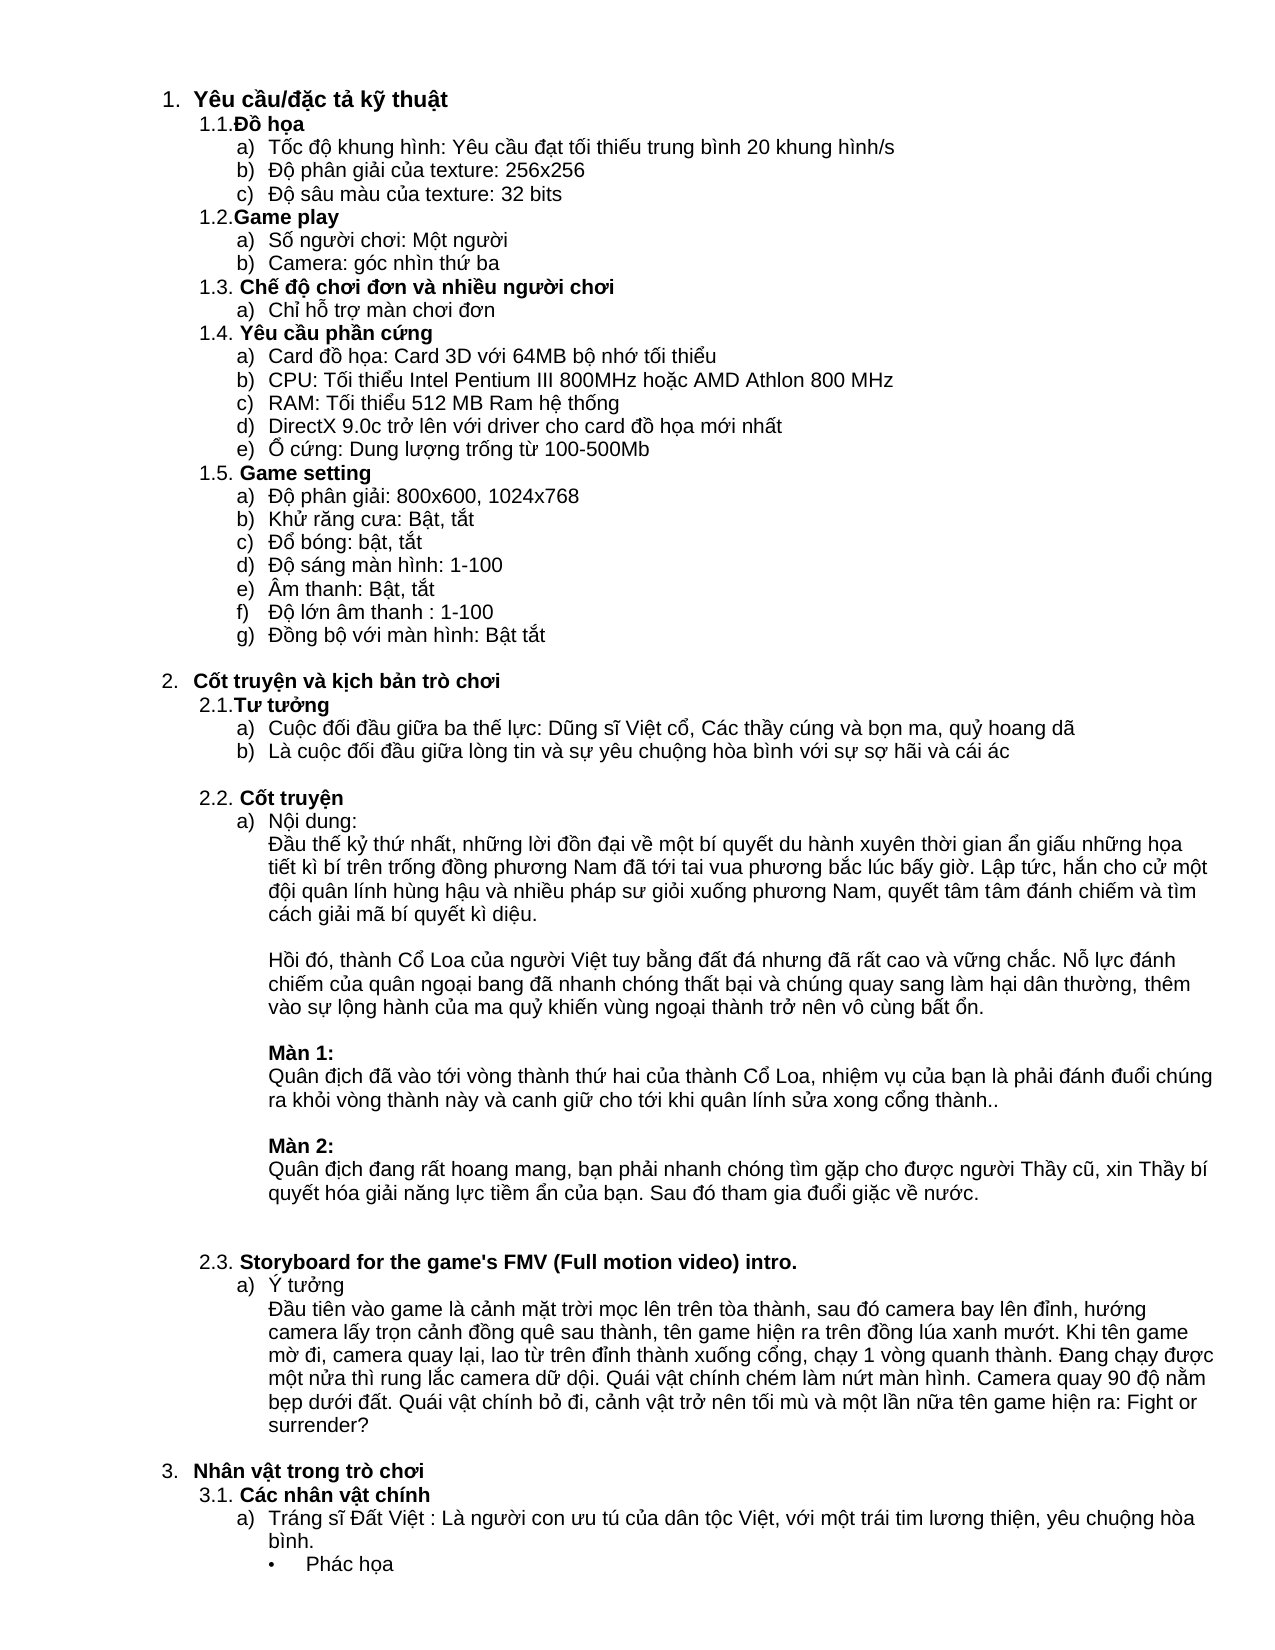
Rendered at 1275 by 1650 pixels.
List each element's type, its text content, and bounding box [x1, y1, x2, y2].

list Yêu cầu phần cứng [193, 322, 1216, 345]
list Chế độ chơi đơn và nhiều người chơi [193, 275, 1216, 298]
list Cuộc đối đầu giữa ba thế lực: Dũng sĩ Việt cổ, Các thầy cúng và bọn ma, quỷ hoang dã [231, 717, 1216, 740]
list Màn 1: Quân địch đã vào tới vòng thành thứ hai của thành Cổ Loa, nhiệm vụ của bạn là phải đánh đuổi chúng ra khỏi vòng thành này và canh giữ cho tới khi quân lính sửa xong cổng thành.. Màn 2: Quân địch đang rất hoang mang, bạn phải nhanh chóng tìm gặp cho được người Thầy cũ, xin Thầy bí quyết hóa giải năng lực tiềm ẩn của bạn. Sau đó tham gia đuổi giặc về nước. [231, 1018, 1216, 1228]
list Nội dung: [231, 809, 1216, 833]
list Âm thanh: Bật, tắt [231, 577, 1216, 600]
list Nhân vật trong trò chơi [156, 1460, 1216, 1483]
list Card đồ họa: Card 3D với 64MB bộ nhớ tối thiểu [231, 345, 1216, 368]
list Game play [193, 206, 1216, 229]
list Độ lớn âm thanh : 1-100 [231, 600, 1216, 624]
list Độ sâu màu của texture: 32 bits [231, 182, 1216, 206]
list Ý tưởng [231, 1274, 1216, 1297]
list Cốt truyện [193, 786, 1216, 809]
list Đổ bóng: bật, tắt [231, 531, 1216, 554]
list DirectX 9.0c trở lên với driver cho card đồ họa mới nhất [231, 414, 1216, 438]
list Đầu thế kỷ thứ nhất, những lời đồn đại về một bí quyết du hành xuyên thời gian ẩn giấu những họa tiết kì bí trên trống đồng phương Nam đã tới tai vua phương bắc lúc bấy giờ. Lập tức, hắn cho cử một đội quân lính hùng hậu và nhiều pháp sư giỏi xuống phương Nam, quyết tâm tâm đánh chiếm và tìm cách giải mã bí quyết kì diệu. Hồi đó, thành Cổ Loa của người Việt tuy bằng đất đá nhưng đã rất cao và vững chắc. Nỗ lực đánh chiếm của quân ngoại bang đã nhanh chóng thất bại và chúng quay sang làm hại dân thường, thêm vào sự lộng hành của ma quỷ khiến vùng ngoại thành trở nên vô cùng bất ổn. [231, 833, 1216, 1018]
list CPU: Tối thiểu Intel Pentium III 800MHz hoặc AMD Athlon 800 MHz [231, 368, 1216, 391]
list Đồng bộ với màn hình: Bật tắt [231, 624, 1216, 647]
list Là cuộc đối đầu giữa lòng tin và sự yêu chuộng hòa bình với sự sợ hãi và cái ác [231, 740, 1216, 763]
list Độ phân giải của texture: 256x256 [231, 159, 1216, 182]
list Các nhân vật chính [193, 1483, 1216, 1506]
list Phác họa [268, 1553, 1216, 1576]
list Ổ cứng: Dung lượng trống từ 100-500Mb [231, 438, 1216, 461]
list Khử răng cưa: Bật, tắt [231, 507, 1216, 531]
list Độ sáng màn hình: 1-100 [231, 554, 1216, 577]
list Cốt truyện và kịch bản trò chơi [156, 670, 1216, 693]
list Đầu tiên vào game là cảnh mặt trời mọc lên trên tòa thành, sau đó camera bay lên đỉnh, hướng camera lấy trọn cảnh đồng quê sau thành, tên game hiện ra trên đồng lúa xanh mướt. Khi tên game mờ đi, camera quay lại, lao từ trên đỉnh thành xuống cổng, chạy 1 vòng quanh thành. Đang chạy được một nửa thì rung lắc camera dữ dội. Quái vật chính chém làm nứt màn hình. Camera quay 90 độ nằm bẹp dưới đất. Quái vật chính bỏ đi, cảnh vật trở nên tối mù và một lần nữa tên game hiện ra: Fight or surrender? [231, 1297, 1216, 1437]
list Chỉ hỗ trợ màn chơi đơn [231, 298, 1216, 322]
list Yêu cầu/đặc tả kỹ thuật [156, 87, 1216, 113]
list Tráng sĩ Đất Việt : Là người con ưu tú của dân tộc Việt, với một trái tim lương thiện, yêu chuộng hòa bình. [231, 1506, 1216, 1553]
list Đồ họa [193, 113, 1216, 136]
list Độ phân giải: 800x600, 1024x768 [231, 484, 1216, 507]
list Camera: góc nhìn thứ ba [231, 252, 1216, 275]
list Tốc độ khung hình: Yêu cầu đạt tối thiếu trung bình 20 khung hình/s [231, 136, 1216, 159]
list RAM: Tối thiểu 512 MB Ram hệ thống [231, 391, 1216, 414]
list Storyboard for the game's FMV (Full motion video) intro. [193, 1251, 1216, 1274]
list Tư tưởng [193, 693, 1216, 717]
list Số người chơi: Một người [231, 229, 1216, 252]
list Game setting [193, 461, 1216, 484]
